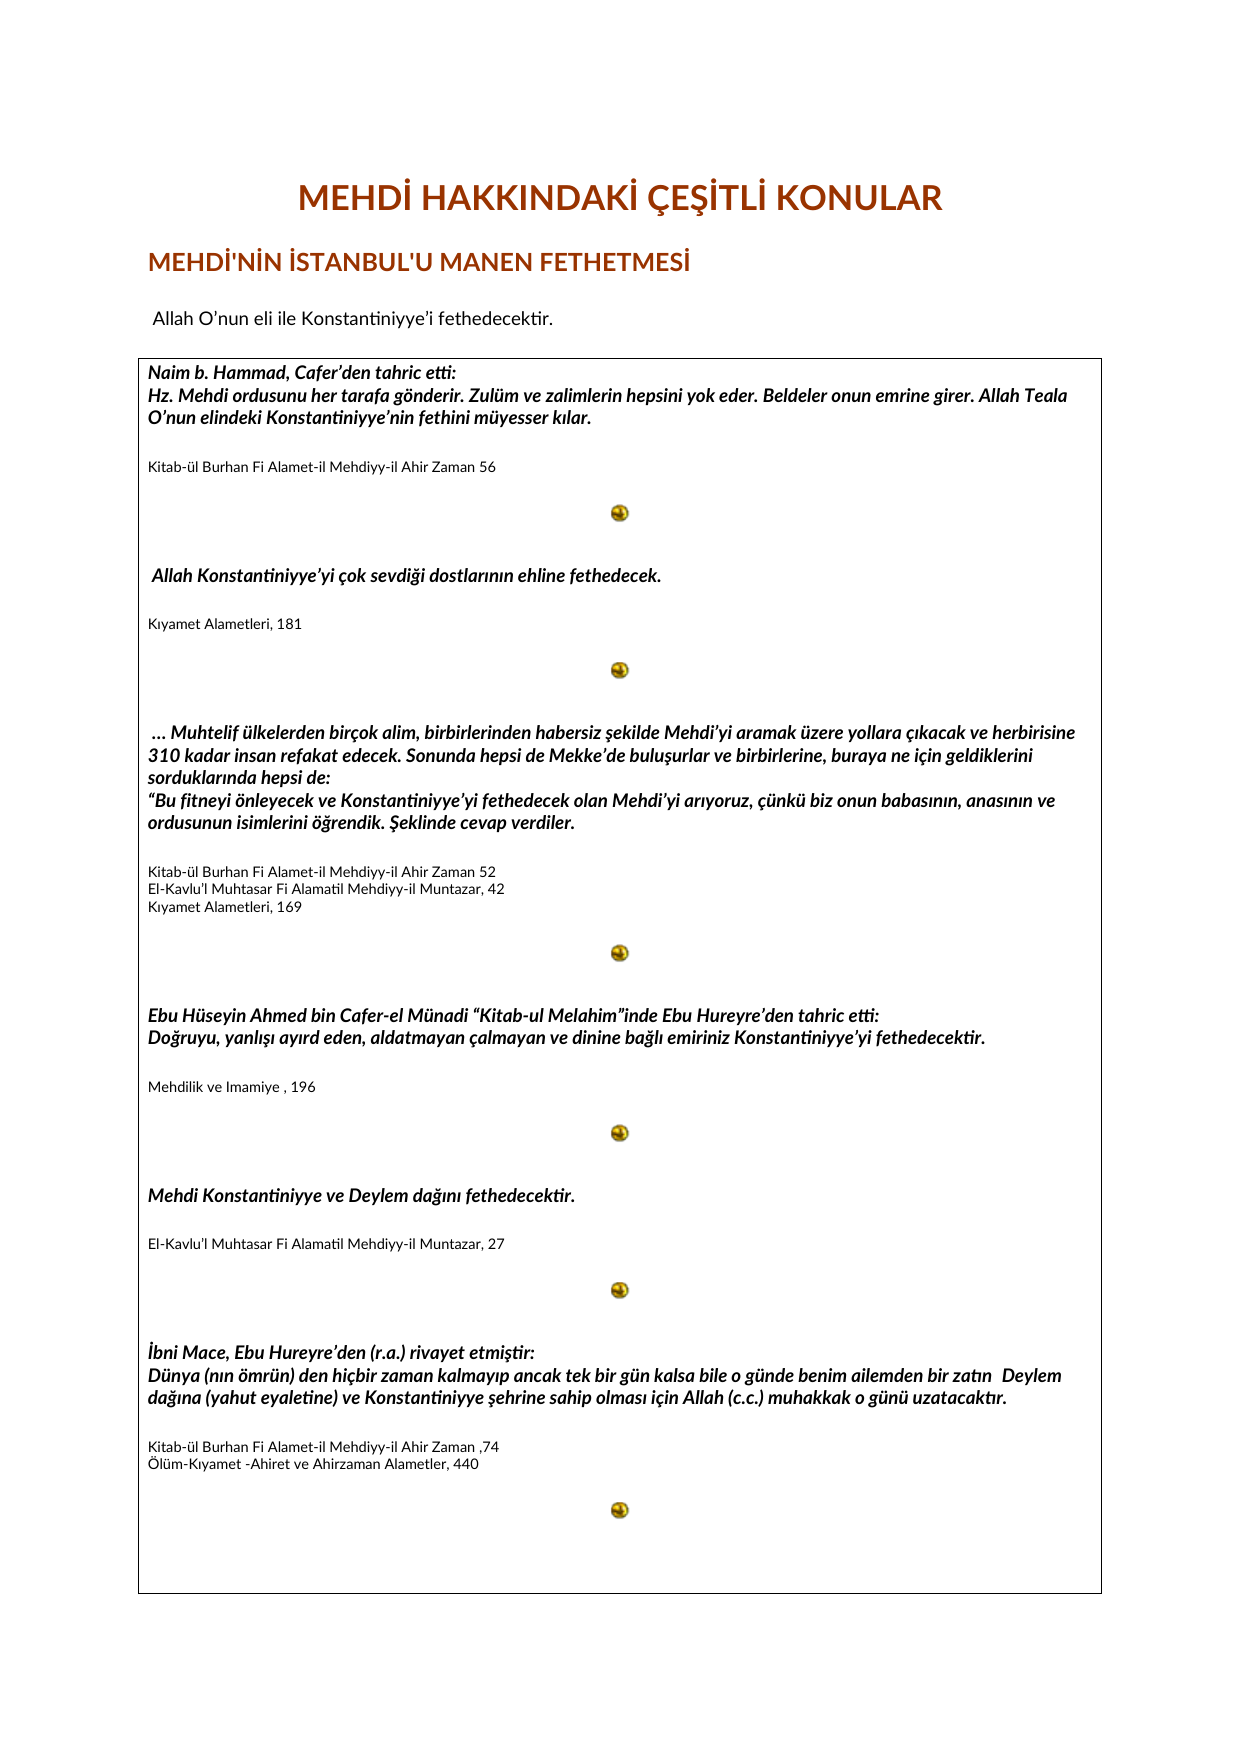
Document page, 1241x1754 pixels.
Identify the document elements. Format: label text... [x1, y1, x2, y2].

text Naim b. Hammad, Cafer’den tahric etti: Hz. Mehdi ordusunu her tarafa gönderir. Zulüm ve zalimlerin hepsini yok eder. Beldeler onun emrine girer. Allah Teala O’nun elindeki Konstantiniyye’nin fethini müyesser kılar. [139, 359, 1101, 429]
picture [610, 1502, 630, 1521]
text Ebu Hüseyin Ahmed bin Cafer-el Münadi “Kitab-ul Melahim”inde Ebu Hureyre’den tahric etti: Doğruyu, yanlışı ayırd eden, aldatmayan çalmayan ve dinine bağlı emiriniz Konstantiniyye’yi fethedecektir. [139, 1001, 1101, 1049]
text MEHDİ'NİN İSTANBUL'U MANEN FETHETMESİ [148, 247, 1093, 277]
picture [610, 504, 630, 524]
text Mehdi Konstantiniyye ve Deylem dağını fethedecektir. [139, 1181, 1101, 1206]
picture [610, 1282, 630, 1301]
text Kitab-ül Burhan Fi Alamet-il Mehdiyy-il Ahir Zaman ,74 Ölüm-Kıyamet -Ahiret ve Ahirzaman Alametler, 440 [139, 1435, 1101, 1473]
text Kitab-ül Burhan Fi Alamet-il Mehdiyy-il Ahir Zaman 56 [139, 455, 1101, 475]
text İbni Mace, Ebu Hureyre’den (r.a.) rivayet etmiştir: Dünya (nın ömrün) den hiçbir zaman kalmayıp ancak tek bir gün kalsa bile o günde benim ailemden bir zatın Deylem dağına (yahut eyaletine) ve Konstantiniyye şehrine sahip olması için Allah (c.c.) muhakkak o günü uzatacaktır. [139, 1338, 1101, 1409]
text Kitab-ül Burhan Fi Alamet-il Mehdiyy-il Ahir Zaman 52 El-Kavlu’l Muhtasar Fi Alamatil Mehdiyy-il Muntazar, 42 Kıyamet Alametleri, 169 [139, 860, 1101, 915]
text MEHDİ HAKKINDAKİ ÇEŞİTLİ KONULAR [148, 177, 1093, 218]
picture [610, 1124, 630, 1144]
picture [610, 944, 630, 964]
text … Muhtelif ülkelerden birçok alim, birbirlerinden habersiz şekilde Mehdi’yi aramak üzere yollara çıkacak ve herbirisine 310 kadar insan refakat edecek. Sonunda hepsi de Mekke’de buluşurlar ve birbirlerine, buraya ne için geldiklerini sorduklarında hepsi de: “Bu fitneyi önleyecek ve Konstantiniyye’yi fethedecek olan Mehdi’yi arıyoruz, çünkü biz onun babasının, anasının ve ordusunun isimlerini öğrendik. Şeklinde cevap verdiler. [139, 718, 1101, 834]
text Allah O’nun eli ile Konstantiniyye’i fethedecektir. [148, 306, 1093, 329]
text El-Kavlu’l Muhtasar Fi Alamatil Mehdiyy-il Muntazar, 27 [139, 1232, 1101, 1253]
text Kıyamet Alametleri, 181 [139, 612, 1101, 633]
text Allah Konstantiniyye’yi çok sevdiği dostlarının ehline fethedecek. [139, 561, 1101, 586]
text Mehdilik ve Imamiye , 196 [139, 1075, 1101, 1095]
picture [610, 662, 630, 681]
